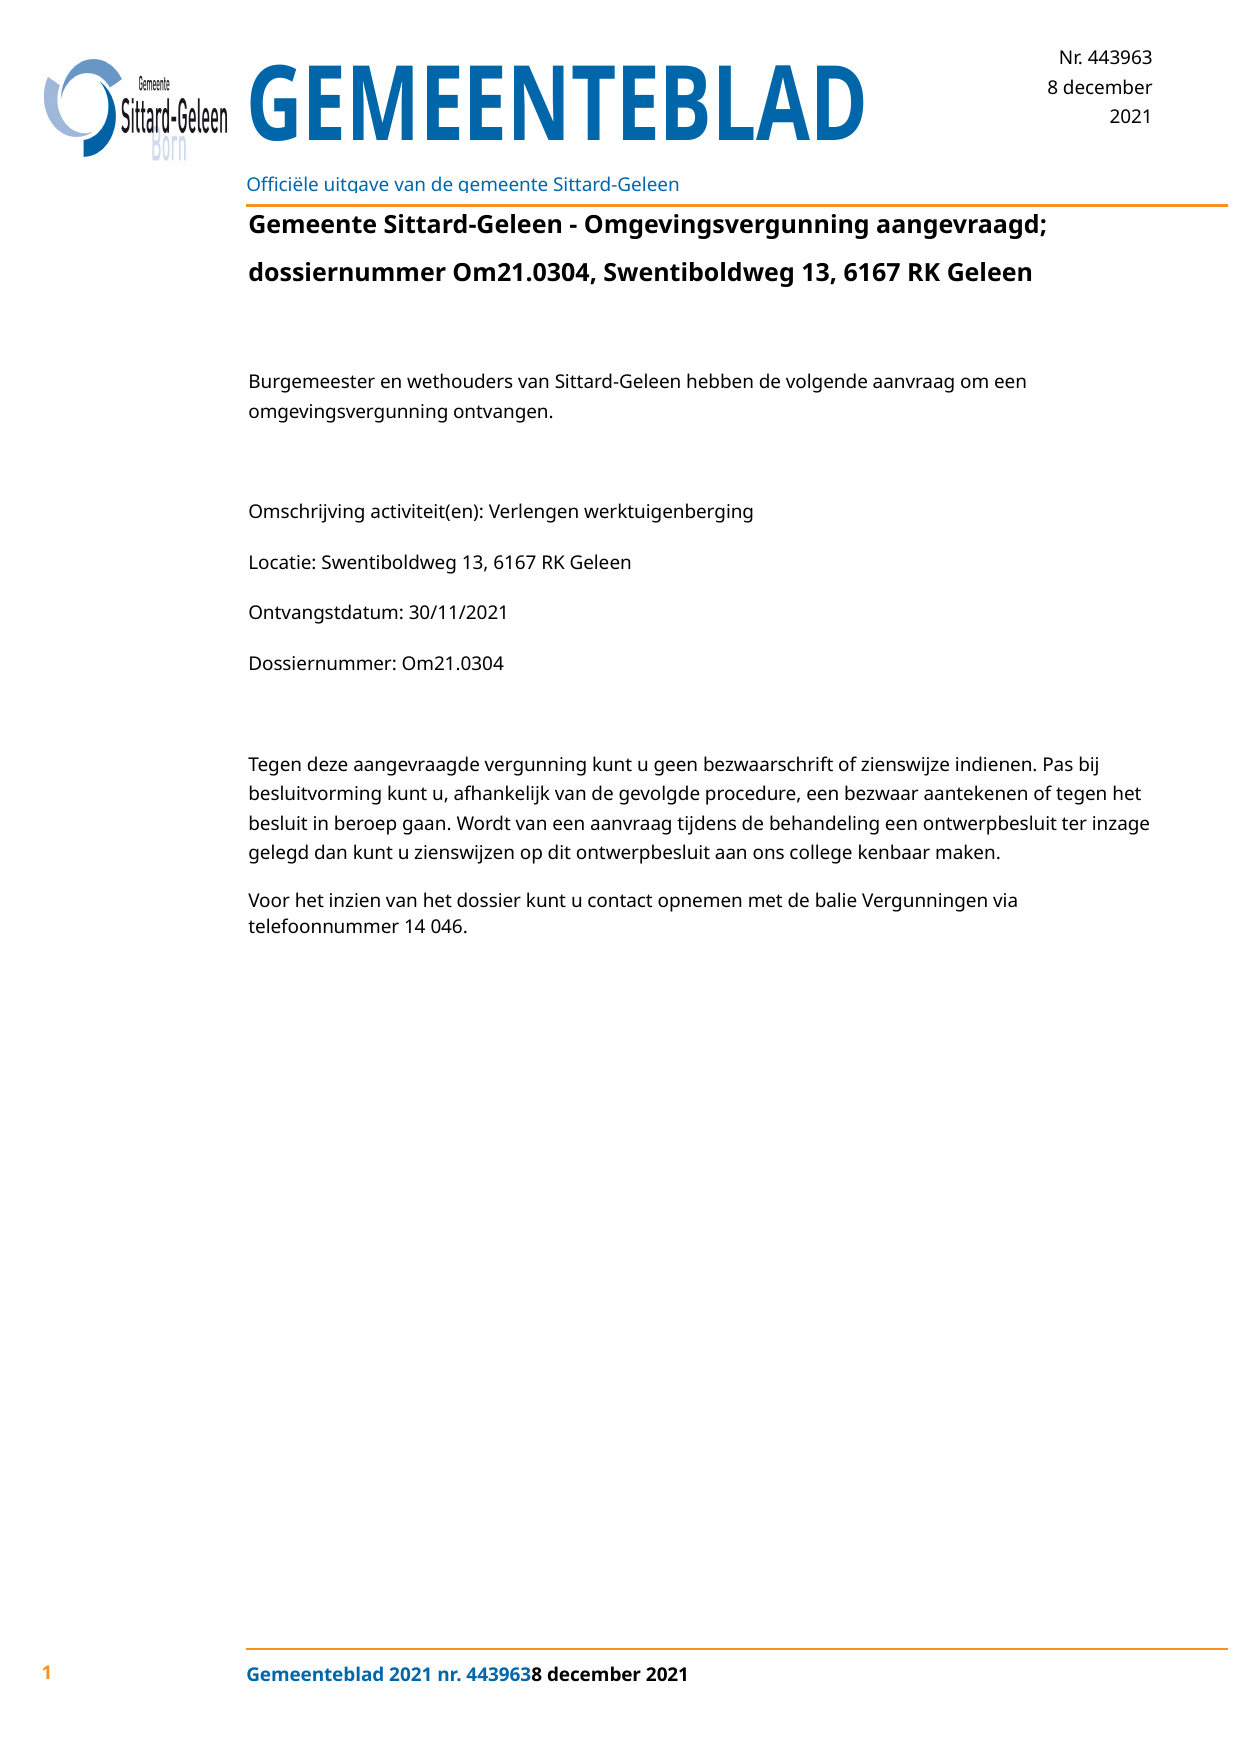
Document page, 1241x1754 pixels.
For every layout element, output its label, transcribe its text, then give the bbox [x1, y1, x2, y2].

text Burgemeester en wethouders van Sittard-Geleen hebben de volgende aanvraag om een omgevingsvergunning ontvangen. [248, 368, 1152, 424]
text Gemeente Sittard-Geleen - Omgevingsvergunning aangevraagd; dossiernummer Om21.0304, Swentiboldweg 13, 6167 RK Geleen [248, 207, 1152, 288]
text Tegen deze aangevraagde vergunning kunt u geen bezwaarschrift of zienswijze indienen. Pas bij besluitvorming kunt u, afhankelijk van de gevolgde procedure, een bezwaar aantekenen of tegen het besluit in beroep gaan. Wordt van een aanvraag tijdens de behandeling een ontwerpbesluit ter inzage gelegd dan kunt u zienswijzen op dit ontwerpbesluit aan ons college kenbaar maken. [248, 751, 1152, 865]
text Voor het inzien van het dossier kunt u contact opnemen met de balie Vergunningen via telefoonnummer 14 046. [248, 887, 1152, 939]
text Ontvangstdatum: 30/11/2021 [248, 599, 1152, 625]
text Dossiernummer: Om21.0304 [248, 650, 1152, 676]
text Locatie: Swentiboldweg 13, 6167 RK Geleen [248, 549, 1152, 575]
text Omschrijving activiteit(en): Verlengen werktuigenberging [248, 499, 1152, 524]
picture [41, 47, 231, 172]
